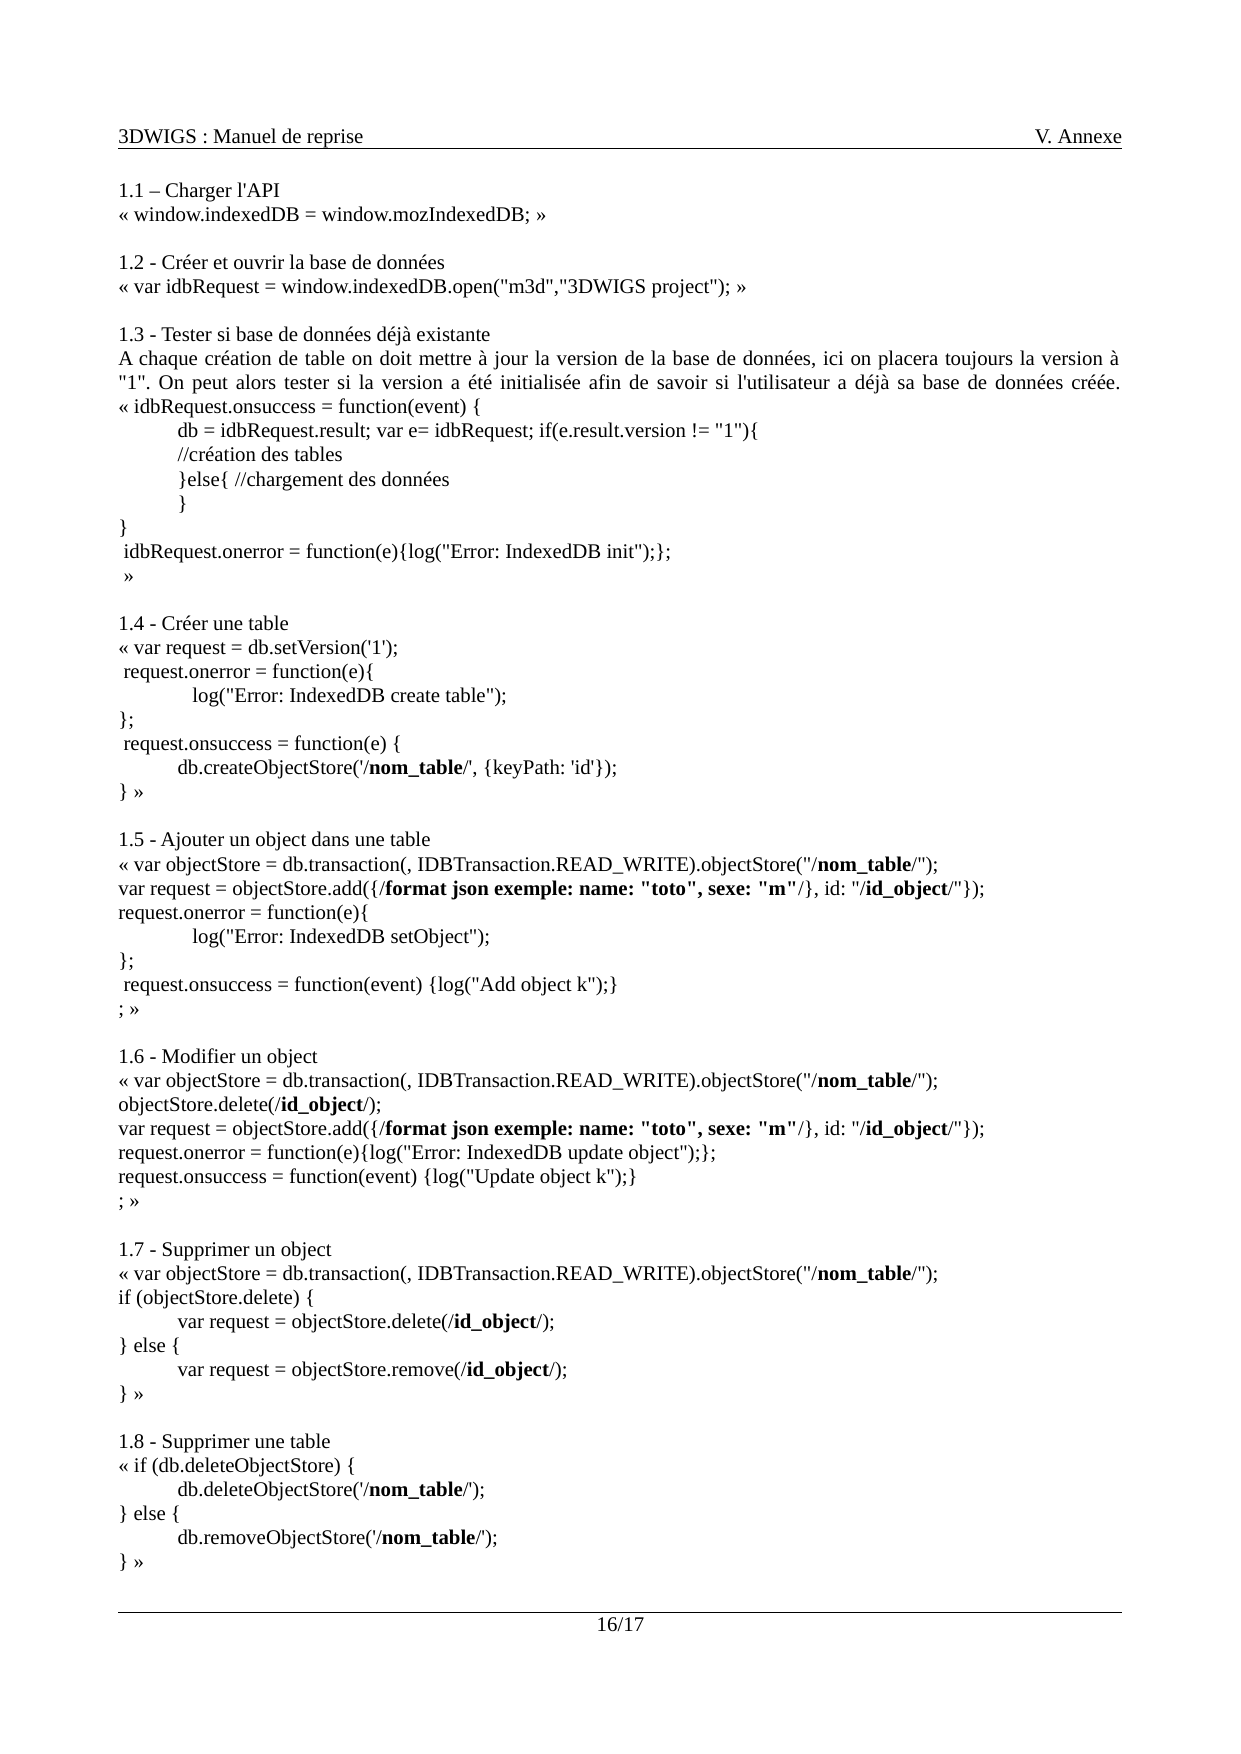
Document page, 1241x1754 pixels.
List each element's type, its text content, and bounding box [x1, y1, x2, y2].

text 1.2 - Créer et ouvrir la base de données [118, 250, 1122, 274]
text db.createObjectStore('/nom_table/', {keyPath: 'id'}); [177, 755, 1063, 779]
text } » [118, 779, 1122, 803]
text var request = objectStore.remove(/id_object/); [177, 1357, 1063, 1381]
text log("Error: IndexedDB create table"); [118, 683, 1122, 707]
text « var objectStore = db.transaction(, IDBTransaction.READ_WRITE).objectStore("/nom_table/"); [118, 1261, 1122, 1284]
text request.onsuccess = function(event) {log("Add object k");} [118, 972, 1122, 996]
text 1.6 - Modifier un object [118, 1044, 1122, 1068]
text } » [118, 1381, 1122, 1405]
text A chaque création de table on doit mettre à jour la version de la base de données, ici on placera toujours la version à "1". On peut alors tester si la version a été initialisée afin de savoir si l'utilisateur a déjà sa base de données créée. « idbRequest.onsuccess = function(event) { [118, 346, 1122, 418]
text if (objectStore.delete) { [118, 1284, 1122, 1309]
text « var objectStore = db.transaction(, IDBTransaction.READ_WRITE).objectStore("/nom_table/"); [118, 851, 1122, 876]
text } [118, 514, 1122, 539]
text //création des tables [177, 442, 1063, 466]
text 1.3 - Tester si base de données déjà existante [118, 322, 1122, 346]
text log("Error: IndexedDB setObject"); [118, 924, 1122, 948]
text 1.1 – Charger l'API [118, 178, 1122, 202]
text }else{ //chargement des données [177, 466, 1063, 491]
text request.onsuccess = function(event) {log("Update object k");} [118, 1164, 1122, 1188]
text } [177, 491, 1063, 514]
text » [118, 563, 1122, 587]
text } else { [118, 1501, 1122, 1525]
text « if (db.deleteObjectStore) { [118, 1453, 1122, 1477]
text }; [118, 948, 1122, 972]
text 1.8 - Supprimer une table [118, 1429, 1122, 1453]
text ; » [118, 1188, 1122, 1212]
text var request = objectStore.add({/format json exemple: name: "toto", sexe: "m"/}, id: "/id_object/"}); [118, 1116, 1122, 1140]
text « window.indexedDB = window.mozIndexedDB; » [118, 202, 1122, 226]
text } else { [118, 1333, 1122, 1357]
text var request = objectStore.add({/format json exemple: name: "toto", sexe: "m"/}, id: "/id_object/"}); [118, 876, 1122, 899]
text « var objectStore = db.transaction(, IDBTransaction.READ_WRITE).objectStore("/nom_table/"); objectStore.delete(/id_object/); [118, 1068, 1122, 1116]
text « var request = db.setVersion('1'); [118, 635, 1122, 659]
text request.onerror = function(e){log("Error: IndexedDB update object");}; [118, 1140, 1122, 1164]
text idbRequest.onerror = function(e){log("Error: IndexedDB init");}; [118, 539, 1122, 563]
text }; [118, 707, 1122, 731]
text } » [118, 1549, 1122, 1573]
text var request = objectStore.delete(/id_object/); [177, 1309, 1063, 1333]
text 1.4 - Créer une table [118, 611, 1122, 635]
text request.onsuccess = function(e) { [118, 731, 1122, 755]
text request.onerror = function(e){ [118, 659, 1122, 683]
text db.deleteObjectStore('/nom_table/'); [177, 1477, 1063, 1501]
text ; » [118, 996, 1122, 1020]
text db.removeObjectStore('/nom_table/'); [177, 1525, 1063, 1549]
text db = idbRequest.result; var e= idbRequest; if(e.result.version != "1"){ [177, 418, 1063, 442]
text « var idbRequest = window.indexedDB.open("m3d","3DWIGS project"); » [118, 274, 1122, 298]
text 1.7 - Supprimer un object [118, 1236, 1122, 1261]
text request.onerror = function(e){ [118, 899, 1122, 924]
text 1.5 - Ajouter un object dans une table [118, 827, 1122, 851]
